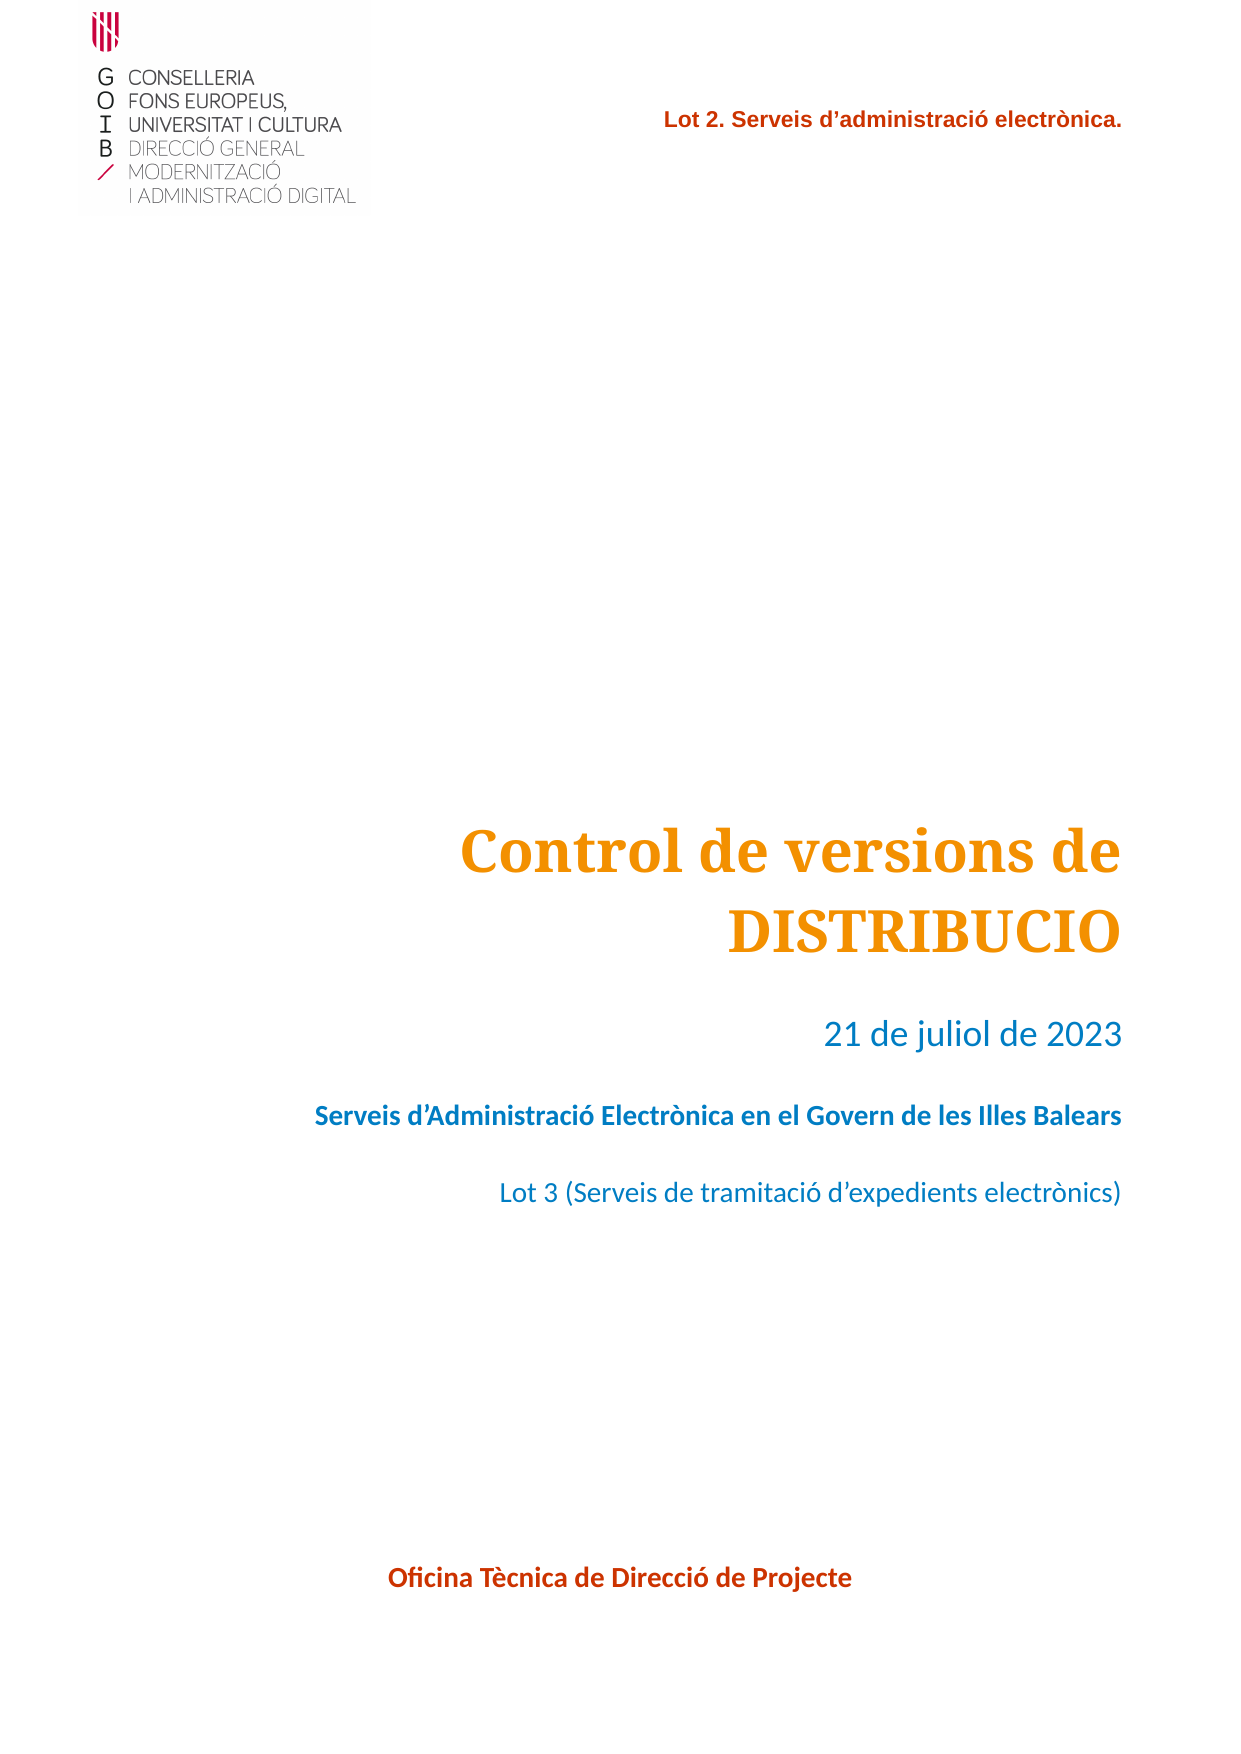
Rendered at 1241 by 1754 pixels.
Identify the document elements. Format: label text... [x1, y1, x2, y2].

text Oficina Tècnica de Direcció de Projecte [118, 1559, 1122, 1594]
text Serveis d’Administració Electrònica en el Govern de les Illes Balears [118, 1097, 1122, 1133]
text Lot 3 (Serveis de tramitació d’expedients electrònics) [118, 1174, 1122, 1210]
picture [77, 0, 371, 216]
text 21 de juliol de 2023 [118, 1010, 1122, 1056]
text Control de versions de DISTRIBUCIO [118, 810, 1122, 969]
